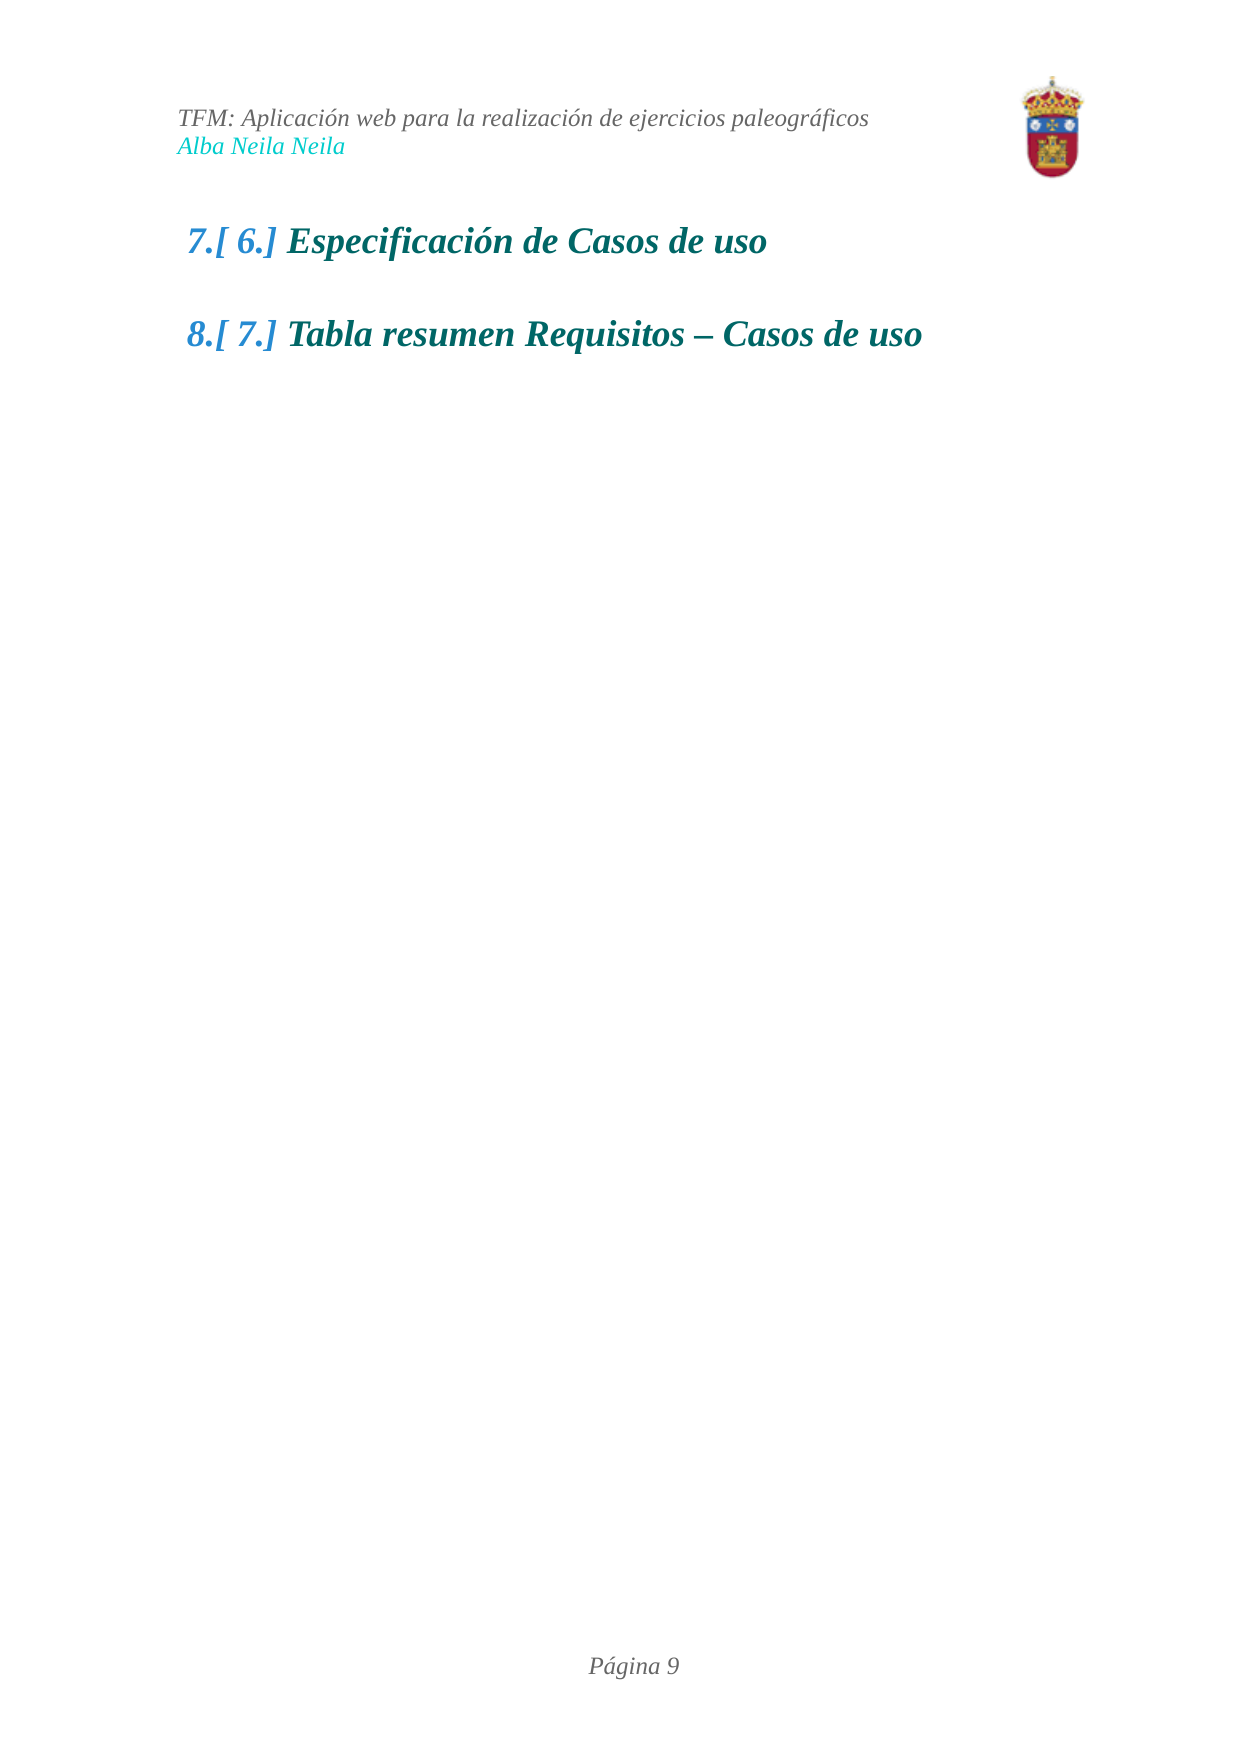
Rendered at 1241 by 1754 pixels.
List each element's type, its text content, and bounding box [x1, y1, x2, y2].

subtitle Tabla resumen Requisitos – Casos de uso [177, 312, 1092, 355]
subtitle Especificación de Casos de uso [177, 218, 1092, 261]
picture [1015, 76, 1093, 186]
